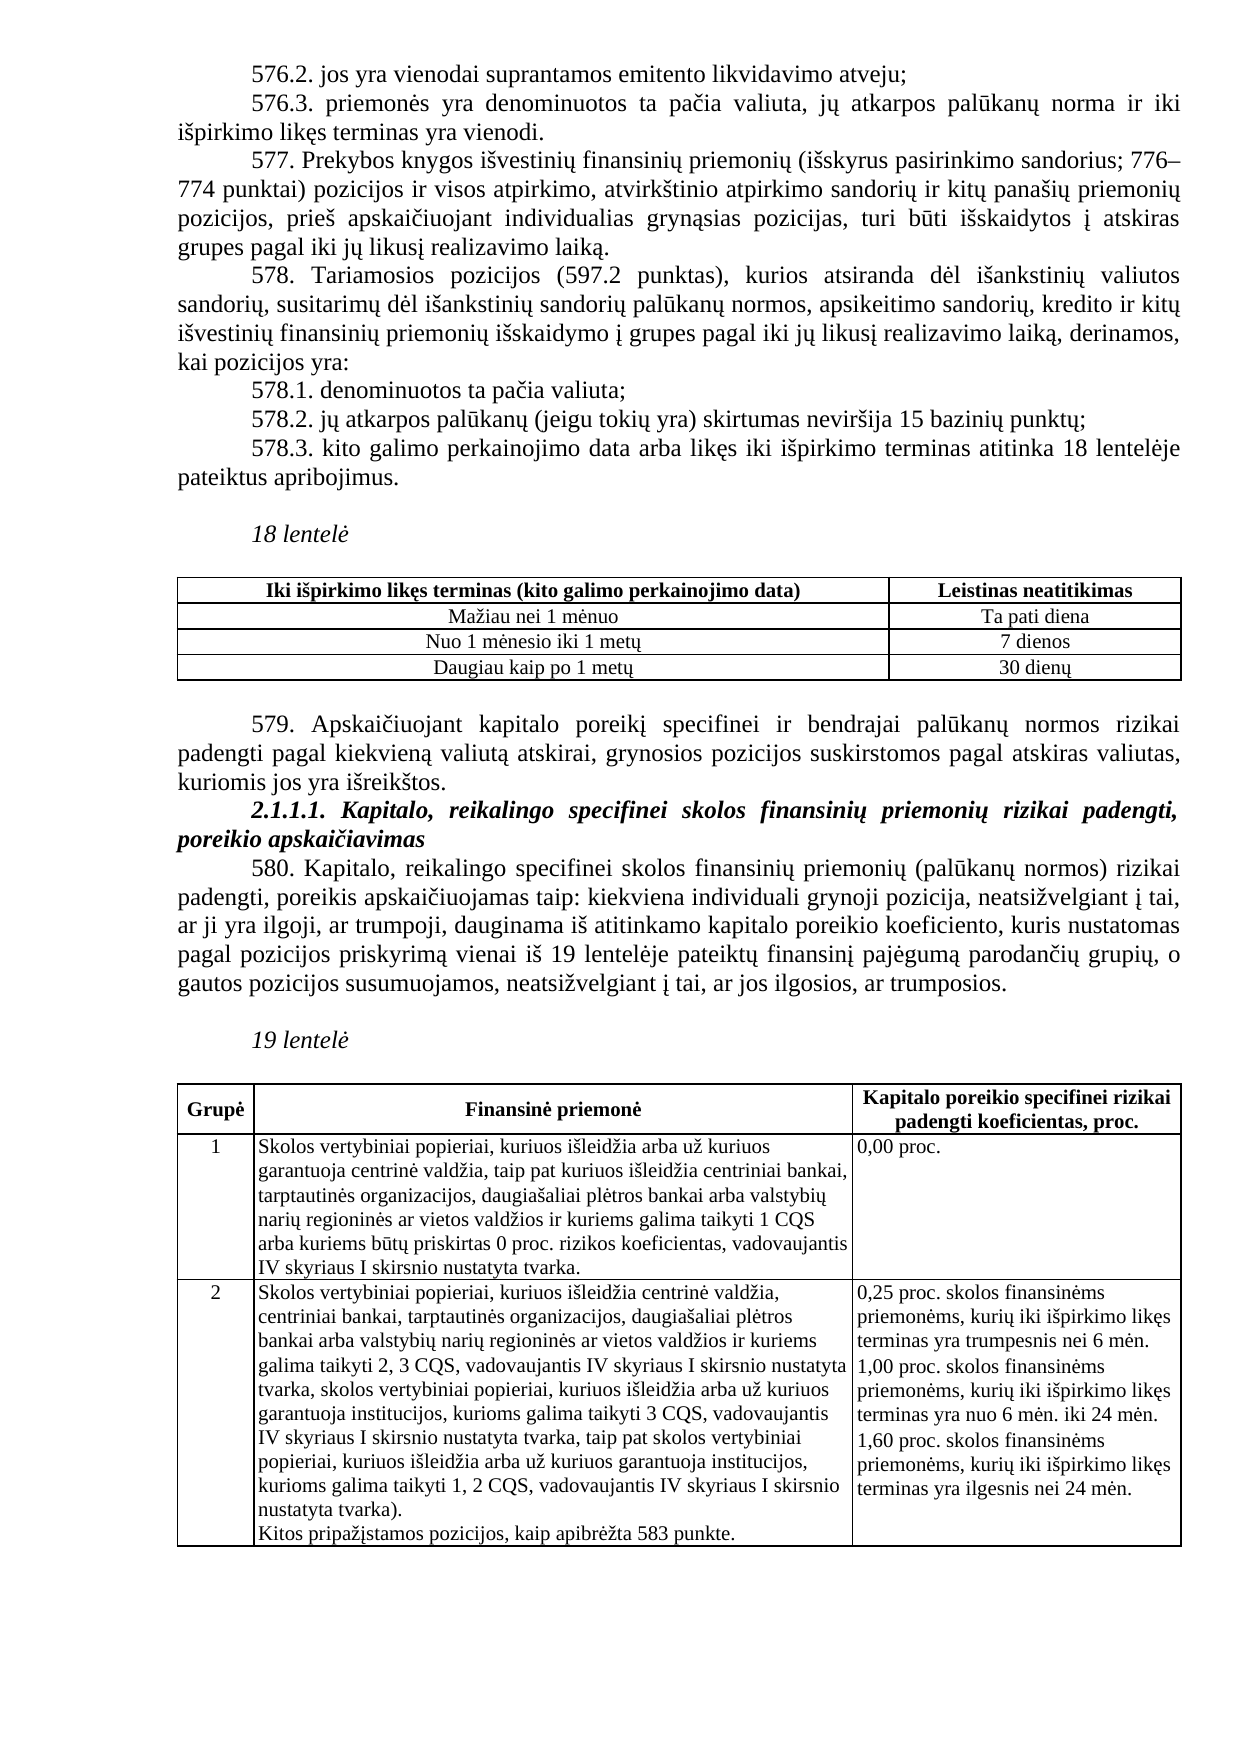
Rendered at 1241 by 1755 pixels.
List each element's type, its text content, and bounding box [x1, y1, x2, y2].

text 577. Prekybos knygos išvestinių finansinių priemonių (išskyrus pasirinkimo sandorius; 776–774 punktai) pozicijos ir visos atpirkimo, atvirkštinio atpirkimo sandorių ir kitų panašių priemonių pozicijos, prieš apskaičiuojant individualias grynąsias pozicijas, turi būti išskaidytos į atskiras grupes pagal iki jų likusį realizavimo laiką. [177, 145, 1181, 260]
text 580. Kapitalo, reikalingo specifinei skolos finansinių priemonių (palūkanų normos) rizikai padengti, poreikis apskaičiuojamas taip: kiekviena individuali grynoji pozicija, neatsižvelgiant į tai, ar ji yra ilgoji, ar trumpoji, dauginama iš atitinkamo kapitalo poreikio koeficiento, kuris nustatomas pagal pozicijos priskyrimą vienai iš 19 lentelėje pateiktų finansinį pajėgumą parodančių grupių, o gautos pozicijos susumuojamos, neatsižvelgiant į tai, ar jos ilgosios, ar trumposios. [177, 853, 1181, 997]
text 576.3. priemonės yra denominuotos ta pačia valiuta, jų atkarpos palūkanų norma ir iki išpirkimo likęs terminas yra vienodi. [177, 88, 1181, 145]
table_header Grupė [178, 1085, 253, 1133]
text 579. Apskaičiuojant kapitalo poreikį specifinei ir bendrajai palūkanų normos rizikai padengti pagal kiekvieną valiutą atskirai, grynosios pozicijos suskirstomos pagal atskiras valiutas, kuriomis jos yra išreikštos. [177, 709, 1181, 796]
table_cell 1,00 proc. skolos finansinėms priemonėms, kurių iki išpirkimo likęs terminas yra nuo 6 mėn. iki 24 mėn. [853, 1353, 1180, 1426]
text 578.1. denominuotos ta pačia valiuta; [177, 375, 1181, 404]
table_header Finansinė priemonė [255, 1085, 852, 1133]
table_cell 1 [178, 1135, 253, 1279]
table_cell 1,60 proc. skolos finansinėms priemonėms, kurių iki išpirkimo likęs terminas yra ilgesnis nei 24 mėn. [853, 1426, 1180, 1545]
text 578.2. jų atkarpos palūkanų (jeigu tokių yra) skirtumas neviršija 15 bazinių punktų; [177, 404, 1181, 433]
text 2.1.1.1. Kapitalo, reikalingo specifinei skolos finansinių priemonių rizikai padengti, poreikio apskaičiavimas [177, 796, 1181, 853]
text 19 lentelė [177, 1026, 1181, 1054]
table_cell 2 [178, 1280, 253, 1545]
text 18 lentelė [177, 519, 1181, 548]
text 578.3. kito galimo perkainojimo data arba likęs iki išpirkimo terminas atitinka 18 lentelėje pateiktus apribojimus. [177, 433, 1181, 490]
table_cell 0,00 proc. [853, 1135, 1180, 1279]
text 576.2. jos yra vienodai suprantamos emitento likvidavimo atveju; [177, 59, 1181, 88]
text 578. Tariamosios pozicijos (597.2 punktas), kurios atsiranda dėl išankstinių valiutos sandorių, susitarimų dėl išankstinių sandorių palūkanų normos, apsikeitimo sandorių, kredito ir kitų išvestinių finansinių priemonių išskaidymo į grupes pagal iki jų likusį realizavimo laiką, derinamos, kai pozicijos yra: [177, 260, 1181, 375]
